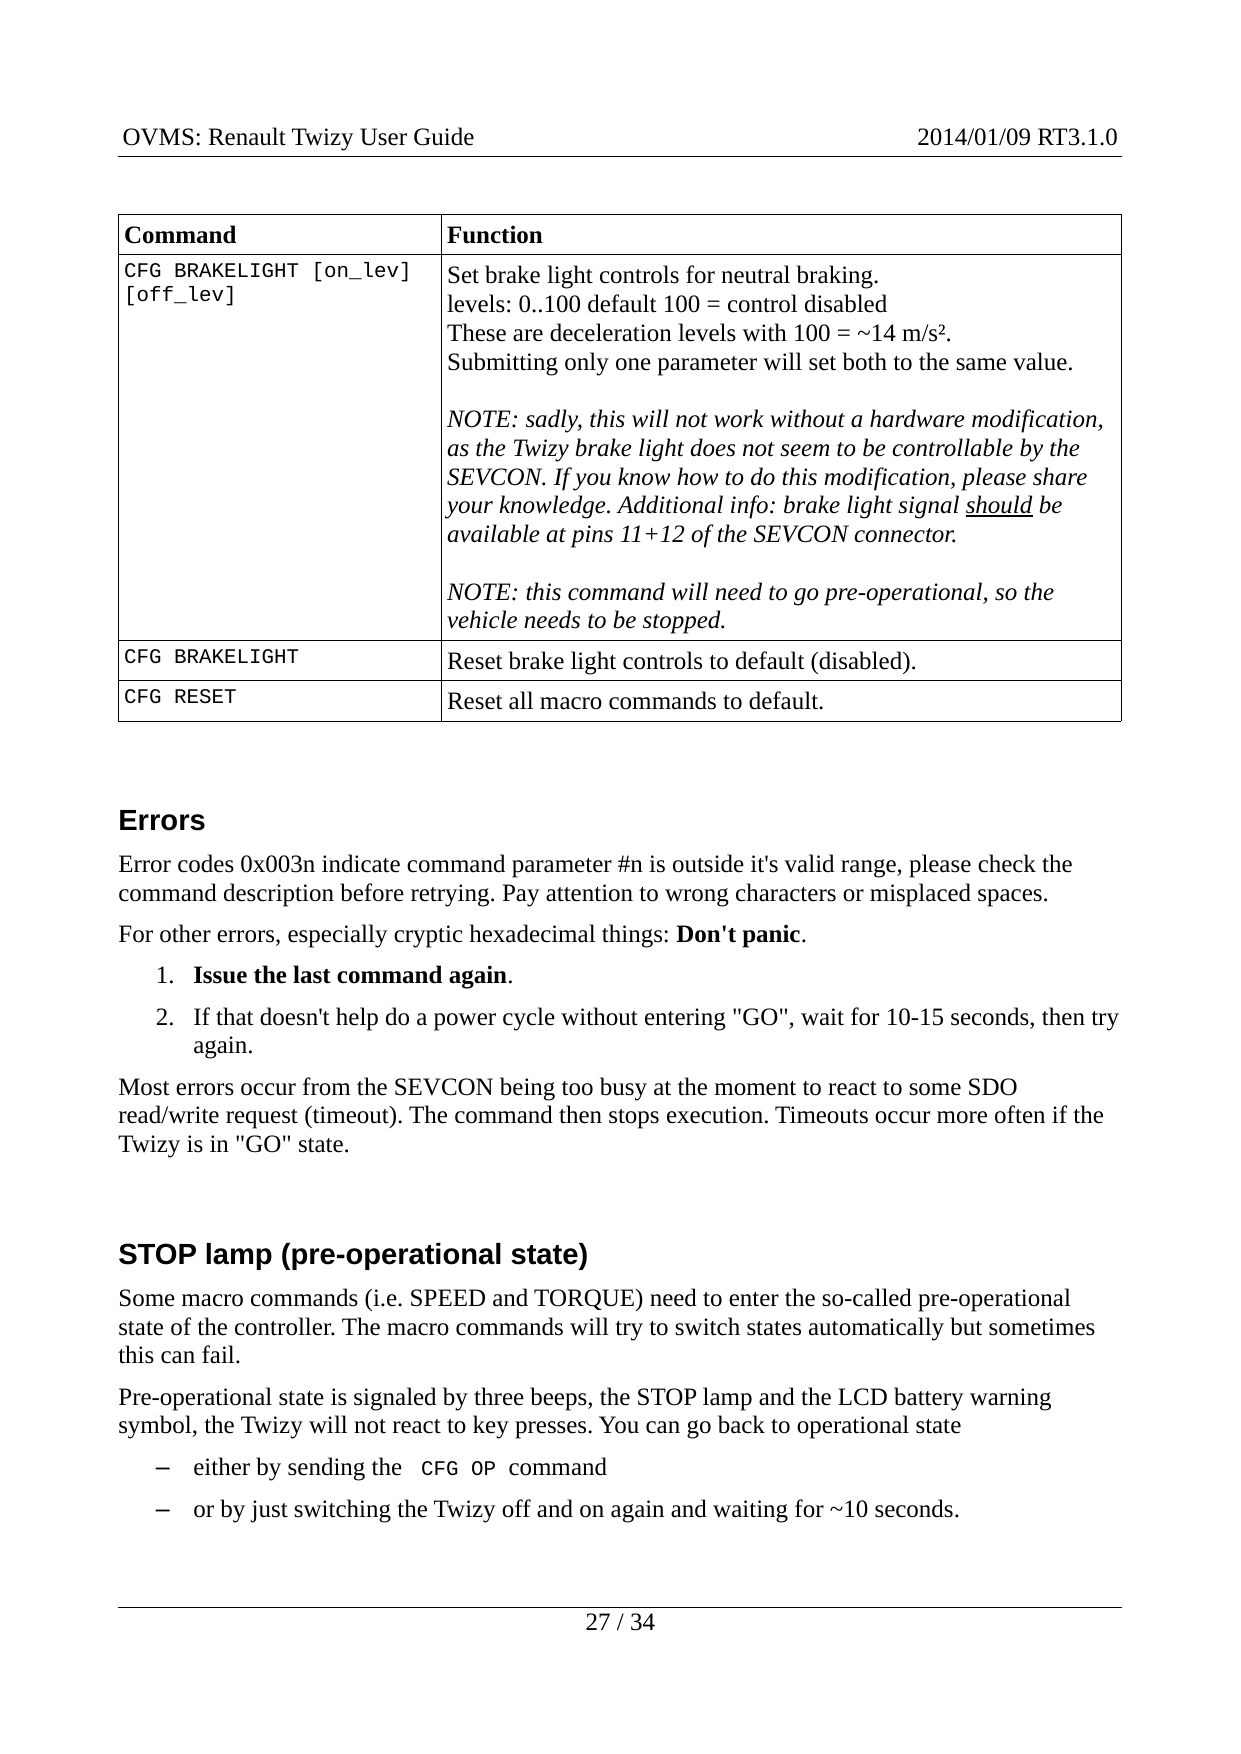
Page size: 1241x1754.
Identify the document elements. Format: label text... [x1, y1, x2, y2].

subtitle STOP lamp (pre-operational state) [118, 1237, 1122, 1270]
list Issue the last command again. [156, 961, 1122, 989]
text Pre-operational state is signaled by three beeps, the STOP lamp and the LCD battery warning symbol, the Twizy will not react to key presses. You can go back to operational state [118, 1382, 1122, 1439]
table_cell Set brake light controls for neutral braking. levels: 0..100 default 100 = control disabled These are deceleration levels with 100 = ~14 m/s². Submitting only one parameter will set both to the same value. NOTE: sadly, this will not work without a hardware modification, as the Twizy brake light does not seem to be controllable by the SEVCON. If you know how to do this modification, please share your knowledge. Additional info: brake light signal should be available at pins 11+12 of the SEVCON connector. NOTE: this command will need to go pre-operational, so the vehicle needs to be stopped. [442, 255, 1121, 640]
text Most errors occur from the SEVCON being too busy at the moment to react to some SDO read/write request (timeout). The command then stops execution. Timeouts occur more often if the Twizy is in "GO" state. [118, 1072, 1122, 1158]
table_cell Reset all macro commands to default. [442, 681, 1121, 721]
subtitle Errors [118, 803, 1122, 837]
text Error codes 0x003n indicate command parameter #n is outside it's valid range, please check the command description before retrying. Pay attention to wrong characters or misplaced spaces. [118, 849, 1122, 907]
table_header Function [442, 215, 1121, 254]
list If that doesn't help do a power cycle without entering "GO", wait for 10-15 seconds, then try again. [156, 1002, 1122, 1059]
table_cell CFG RESET [119, 681, 441, 721]
table_cell CFG BRAKELIGHT [on_lev] [off_lev] [119, 255, 441, 640]
list or by just switching the Twizy off and on again and waiting for ~10 seconds. [156, 1494, 1122, 1522]
text Some macro commands (i.e. SPEED and TORQUE) need to enter the so-called pre-operational state of the controller. The macro commands will try to switch states automatically but sometimes this can fail. [118, 1283, 1122, 1369]
table_header Command [119, 215, 441, 254]
table_cell Reset brake light controls to default (disabled). [442, 641, 1121, 680]
table_cell CFG BRAKELIGHT [119, 641, 441, 680]
text For other errors, especially cryptic hexadecimal things: Don't panic. [118, 919, 1122, 948]
list either by sending the CFG OP command [156, 1452, 1122, 1481]
